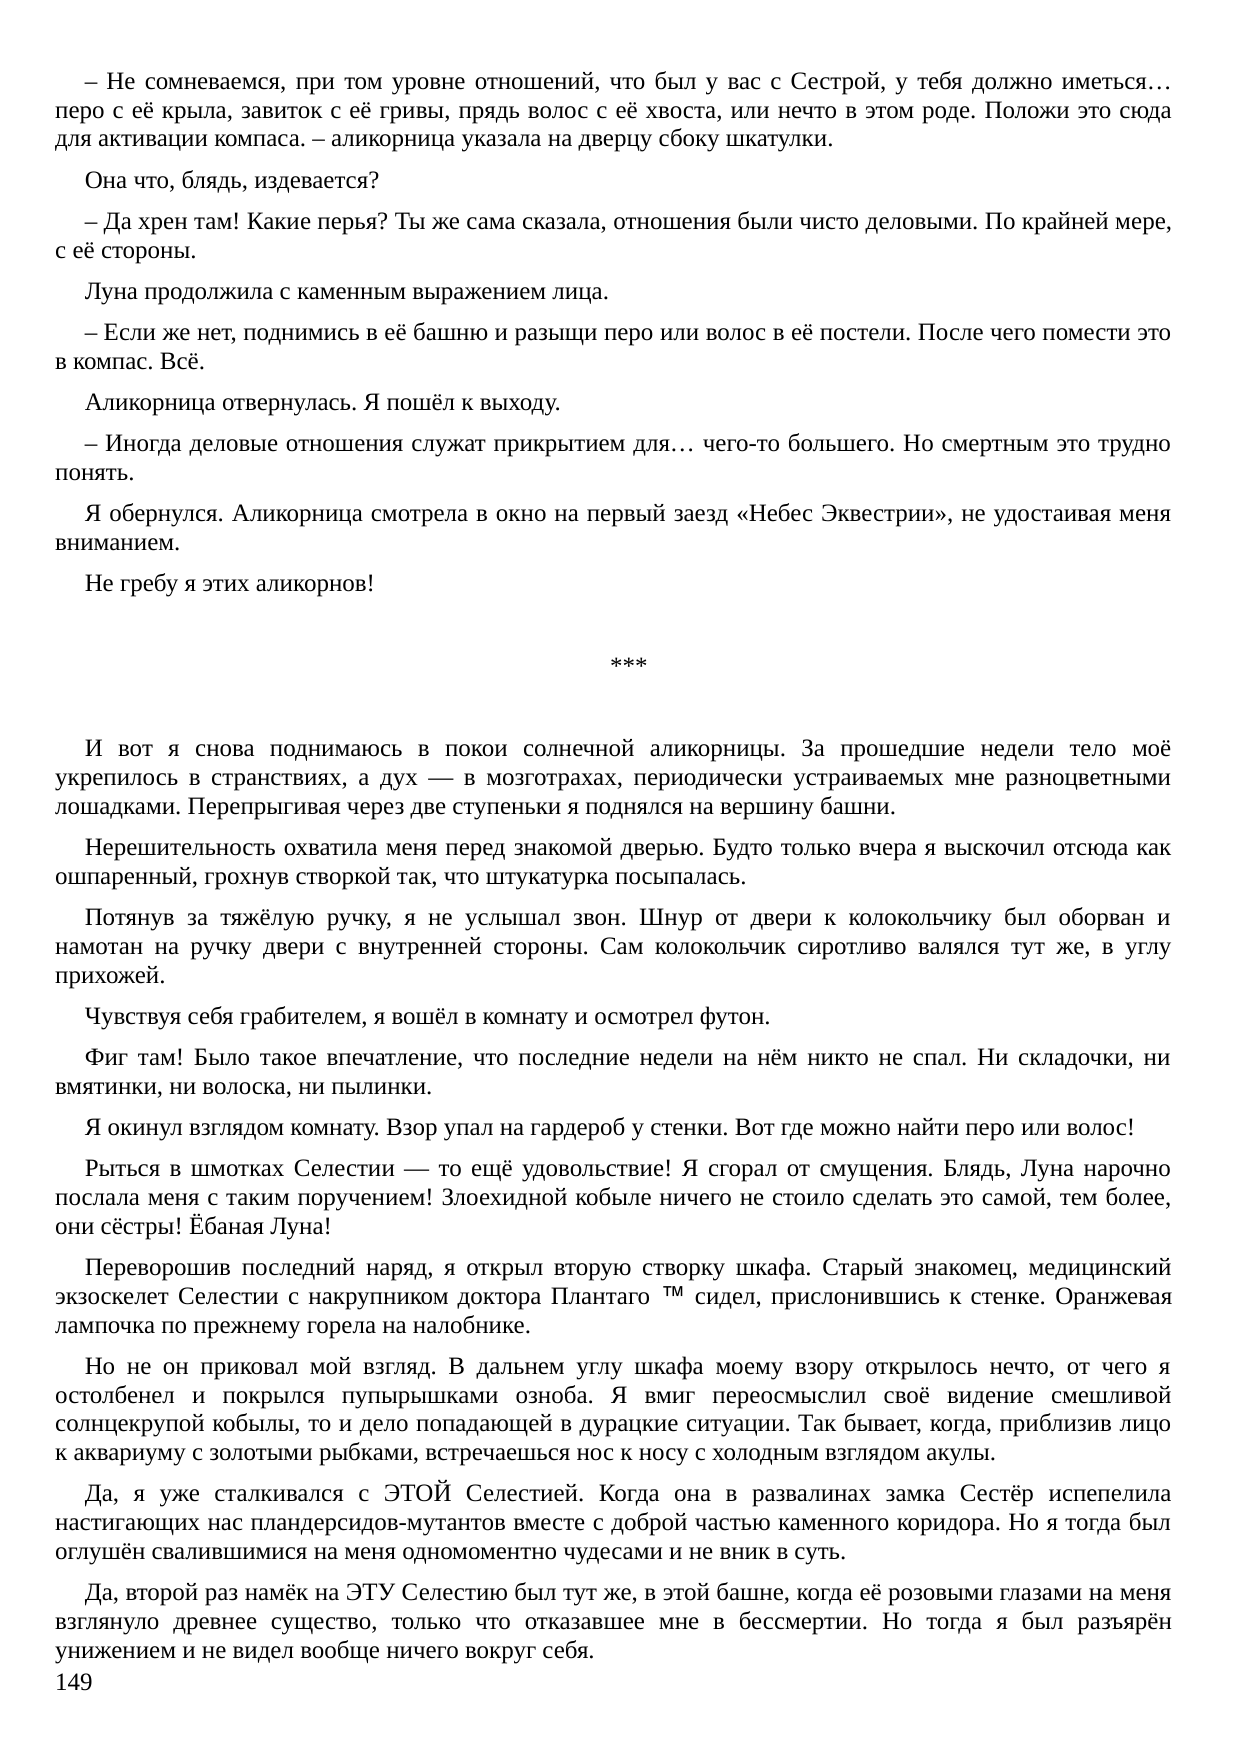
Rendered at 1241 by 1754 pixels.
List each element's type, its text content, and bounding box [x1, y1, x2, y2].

text – Не сомневаемся, при том уровне отношений, что был у вас с Сестрой, у тебя должно иметься… перо с её крыла, завиток с её гривы, прядь волос с её хвоста, или нечто в этом роде. Положи это сюда для активации компаса. – аликорница указала на дверцу сбоку шкатулки. [55, 66, 1173, 152]
text Но не он приковал мой взгляд. В дальнем углу шкафа моему взору открылось нечто, от чего я остолбенел и покрылся пупырышками озноба. Я вмиг переосмыслил своё видение смешливой солнцекрупой кобылы, то и дело попадающей в дурацкие ситуации. Так бывает, когда, приблизив лицо к аквариуму с золотыми рыбками, встречаешься нос к носу с холодным взглядом акулы. [55, 1351, 1173, 1466]
text Потянув за тяжёлую ручку, я не услышал звон. Шнур от двери к колокольчику был оборван и намотан на ручку двери с внутренней стороны. Сам колокольчик сиротливо валялся тут же, в углу прихожей. [55, 902, 1173, 988]
text Да, второй раз намёк на ЭТУ Селестию был тут же, в этой башне, когда её розовыми глазами на меня взглянуло древнее существо, только что отказавшее мне в бессмертии. Но тогда я был разъярён унижением и не видел вообще ничего вокруг себя. [55, 1577, 1173, 1663]
text И вот я снова поднимаюсь в покои солнечной аликорницы. За прошедшие недели тело моё укрепилось в странствиях, а дух — в мозготрахах, периодически устраиваемых мне разноцветными лошадками. Перепрыгивая через две ступеньки я поднялся на вершину башни. [55, 733, 1173, 820]
text Переворошив последний наряд, я открыл вторую створку шкафа. Старый знакомец, медицинский экзоскелет Селестии с накрупником доктора Плантаго  сидел, прислонившись к стенке. Оранжевая лампочка по прежнему горела на налобнике. [55, 1252, 1173, 1338]
text Рыться в шмотках Селестии — то ещё удовольствие! Я сгорал от смущения. Блядь, Луна нарочно послала меня с таким поручением! Злоехидной кобыле ничего не стоило сделать это самой, тем более, они сёстры! Ёбаная Луна! [55, 1153, 1173, 1240]
text – Да хрен там! Какие перья? Ты же сама сказала, отношения были чисто деловыми. По крайней мере, с её стороны. [55, 206, 1173, 263]
text Нерешительность охватила меня перед знакомой дверью. Будто только вчера я выскочил отсюда как ошпаренный, грохнув створкой так, что штукатурка посыпалась. [55, 832, 1173, 890]
text Я обернулся. Аликорница смотрела в окно на первый заезд «Небес Эквестрии», не удостаивая меня вниманием. [55, 498, 1173, 556]
text Чувствуя себя грабителем, я вошёл в комнату и осмотрел футон. [55, 1001, 1173, 1030]
text Я окинул взглядом комнату. Взор упал на гардероб у стенки. Вот где можно найти перо или волос! [55, 1112, 1173, 1141]
text Фиг там! Было такое впечатление, что последние недели на нём никто не спал. Ни складочки, ни вмятинки, ни волоска, ни пылинки. [55, 1042, 1173, 1100]
text Не гребу я этих аликорнов! [55, 568, 1173, 597]
text – Если же нет, поднимись в её башню и разыщи перо или волос в её постели. После чего помести это в компас. Всё. [55, 317, 1173, 375]
text Аликорница отвернулась. Я пошёл к выходу. [55, 387, 1173, 416]
text Она что, блядь, издевается? [55, 165, 1173, 193]
text Да, я уже сталкивался с ЭТОЙ Селестией. Когда она в развалинах замка Сестёр испепелила настигающих нас пландерсидов-мутантов вместе с доброй частью каменного коридора. Но я тогда был оглушён свалившимися на меня одномоментно чудесами и не вник в суть. [55, 1478, 1173, 1565]
text Луна продолжила с каменным выражением лица. [55, 276, 1173, 305]
text *** [55, 651, 1173, 680]
text – Иногда деловые отношения служат прикрытием для… чего-то большего. Но смертным это трудно понять. [55, 428, 1173, 486]
